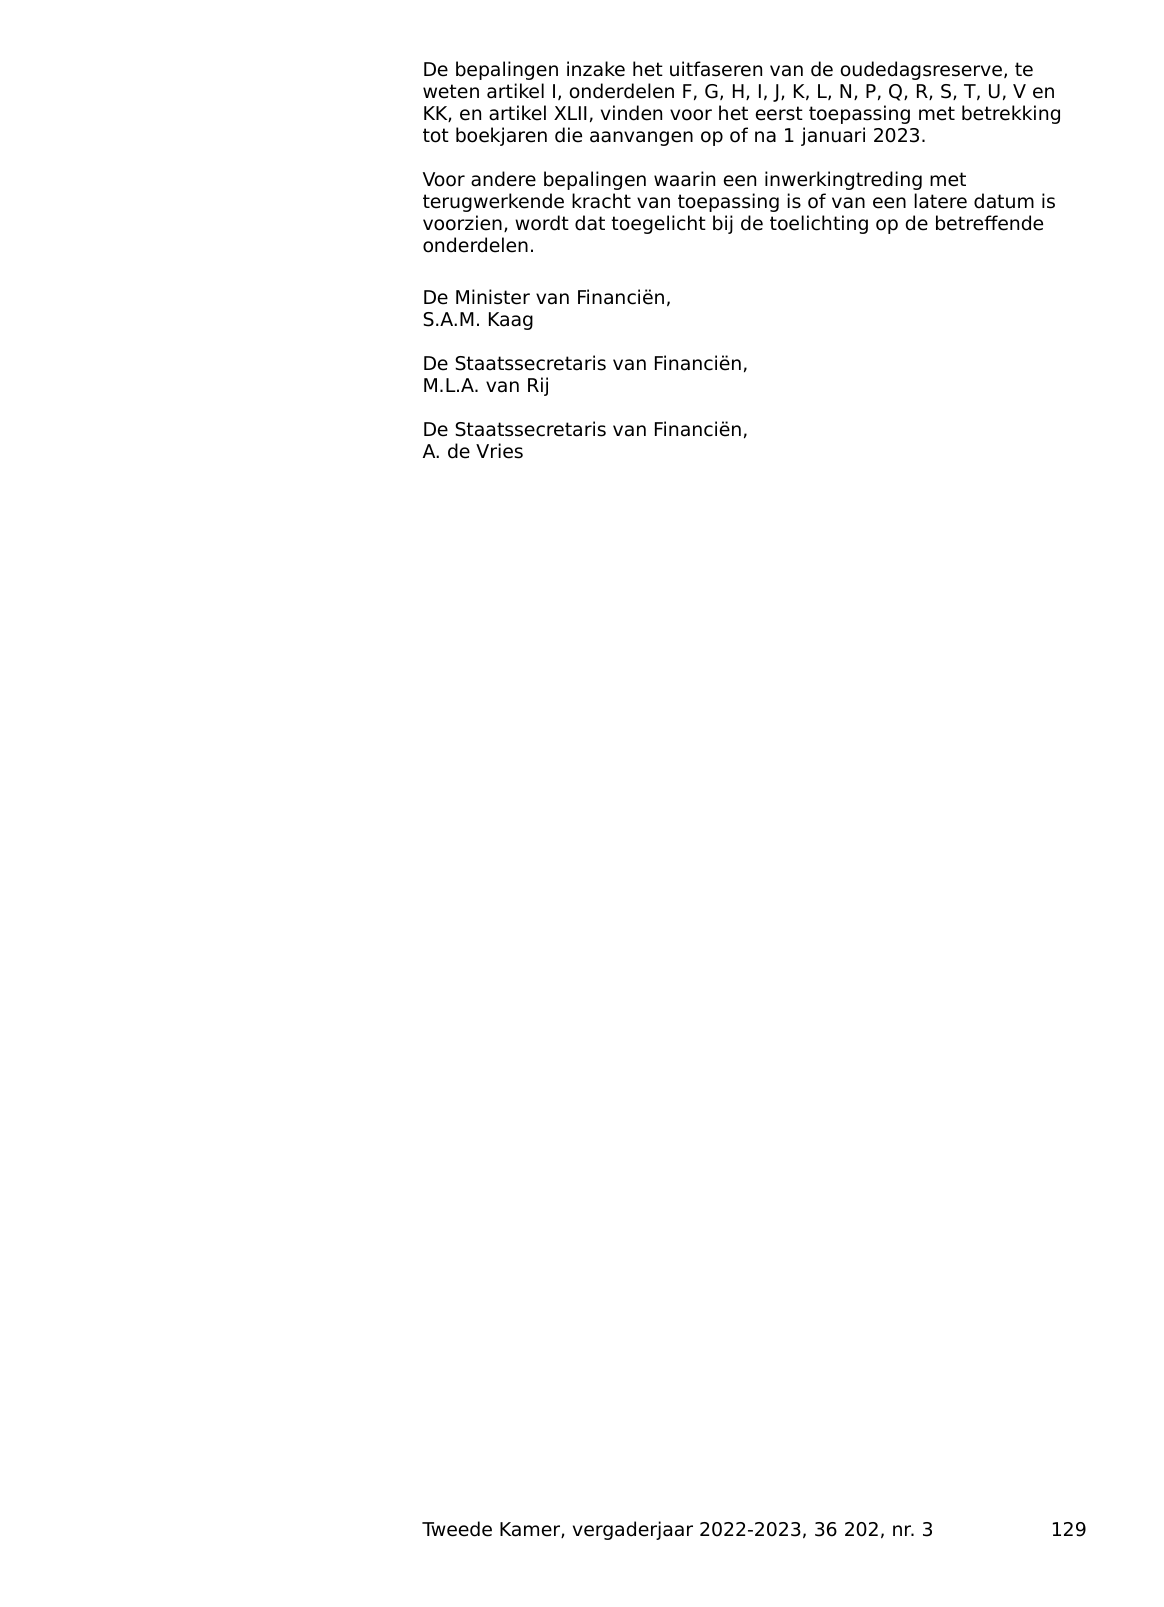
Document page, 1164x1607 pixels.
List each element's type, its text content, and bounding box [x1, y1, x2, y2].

text De Minister van Financiën, S.A.M. Kaag [422, 287, 1087, 331]
text Voor andere bepalingen waarin een inwerkingtreding met terugwerkende kracht van toepassing is of van een latere datum is voorzien, wordt dat toegelicht bij de toelichting op de betreffende onderdelen. [422, 169, 1087, 257]
text De Staatssecretaris van Financiën, M.L.A. van Rij [422, 353, 1087, 397]
text De bepalingen inzake het uitfaseren van de oudedagsreserve, te weten artikel I, onderdelen F, G, H, I, J, K, L, N, P, Q, R, S, T, U, V en KK, en artikel XLII, vinden voor het eerst toepassing met betrekking tot boekjaren die aanvangen op of na 1 januari 2023. [422, 59, 1087, 147]
text De Staatssecretaris van Financiën, A. de Vries [422, 419, 1087, 463]
